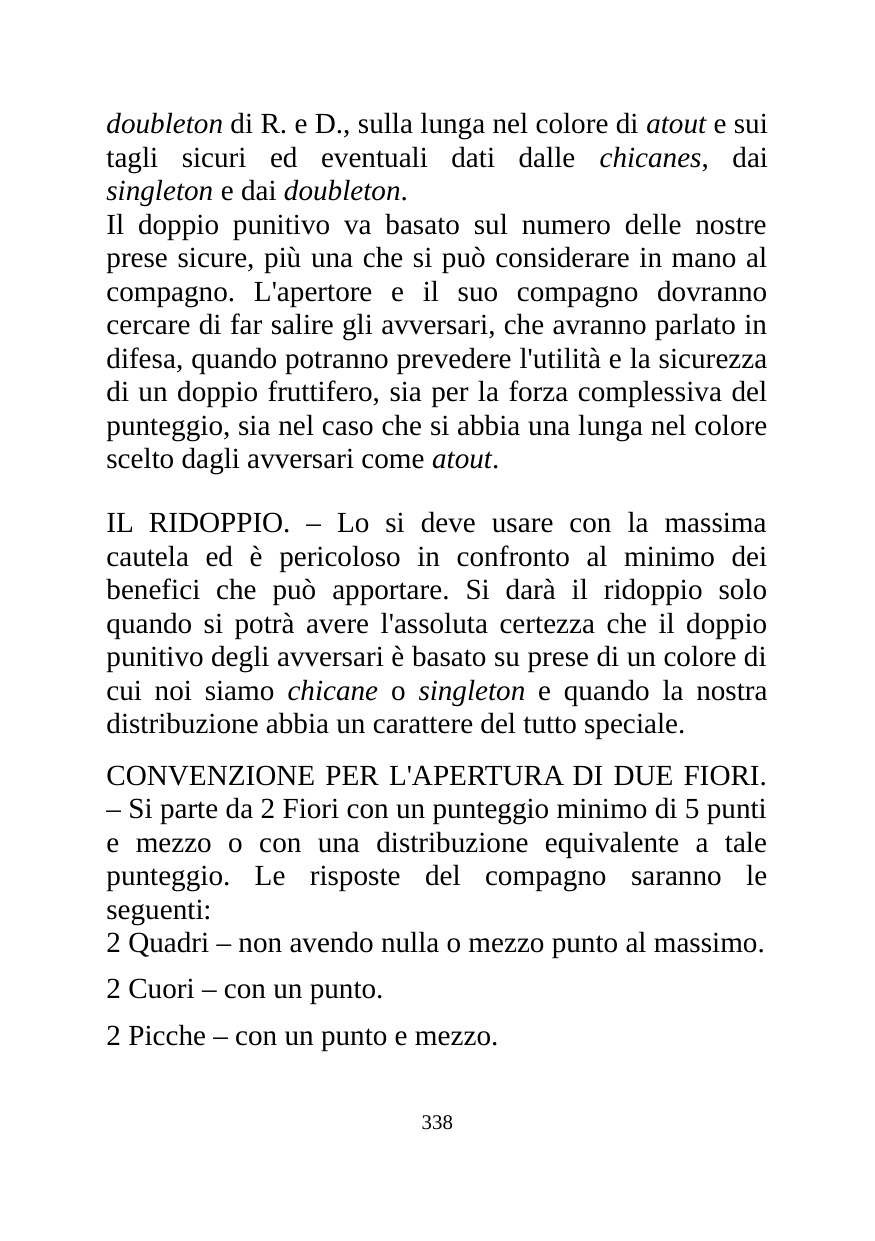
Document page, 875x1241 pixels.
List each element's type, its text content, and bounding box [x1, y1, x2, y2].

text 2 Cuori – con un punto. [106, 972, 768, 1005]
text Il doppio punitivo va basato sul numero delle nostre prese sicure, più una che si può considerare in mano al compagno. L'apertore e il suo compagno dovranno cercare di far salire gli avversari, che avranno parlato in difesa, quando potranno prevedere l'utilità e la sicurezza di un doppio fruttifero, sia per la forza complessiva del punteggio, sia nel caso che si abbia una lunga nel colore scelto dagli avversari come atout. [106, 207, 768, 475]
text IL RIDOPPIO. – Lo si deve usare con la massima cautela ed è pericoloso in confronto al minimo dei benefici che può apportare. Si darà il ridoppio solo quando si potrà avere l'assoluta certezza che il doppio punitivo degli avversari è basato su prese di un colore di cui noi siamo chicane o singleton e quando la nostra distribuzione abbia un carattere del tutto speciale. [106, 505, 768, 740]
text 2 Picche – con un punto e mezzo. [106, 1018, 768, 1051]
text doubleton di R. e D., sulla lunga nel colore di atout e sui tagli sicuri ed eventuali dati dalle chicanes, dai singleton e dai doubleton. [106, 106, 768, 207]
text CONVENZIONE PER L'APERTURA DI DUE FIORI. – Si parte da 2 Fiori con un punteggio minimo di 5 punti e mezzo o con una distribuzione equivalente a tale punteggio. Le risposte del compagno saranno le seguenti: [106, 758, 768, 926]
text 2 Quadri – non avendo nulla o mezzo punto al massimo. [106, 926, 768, 959]
